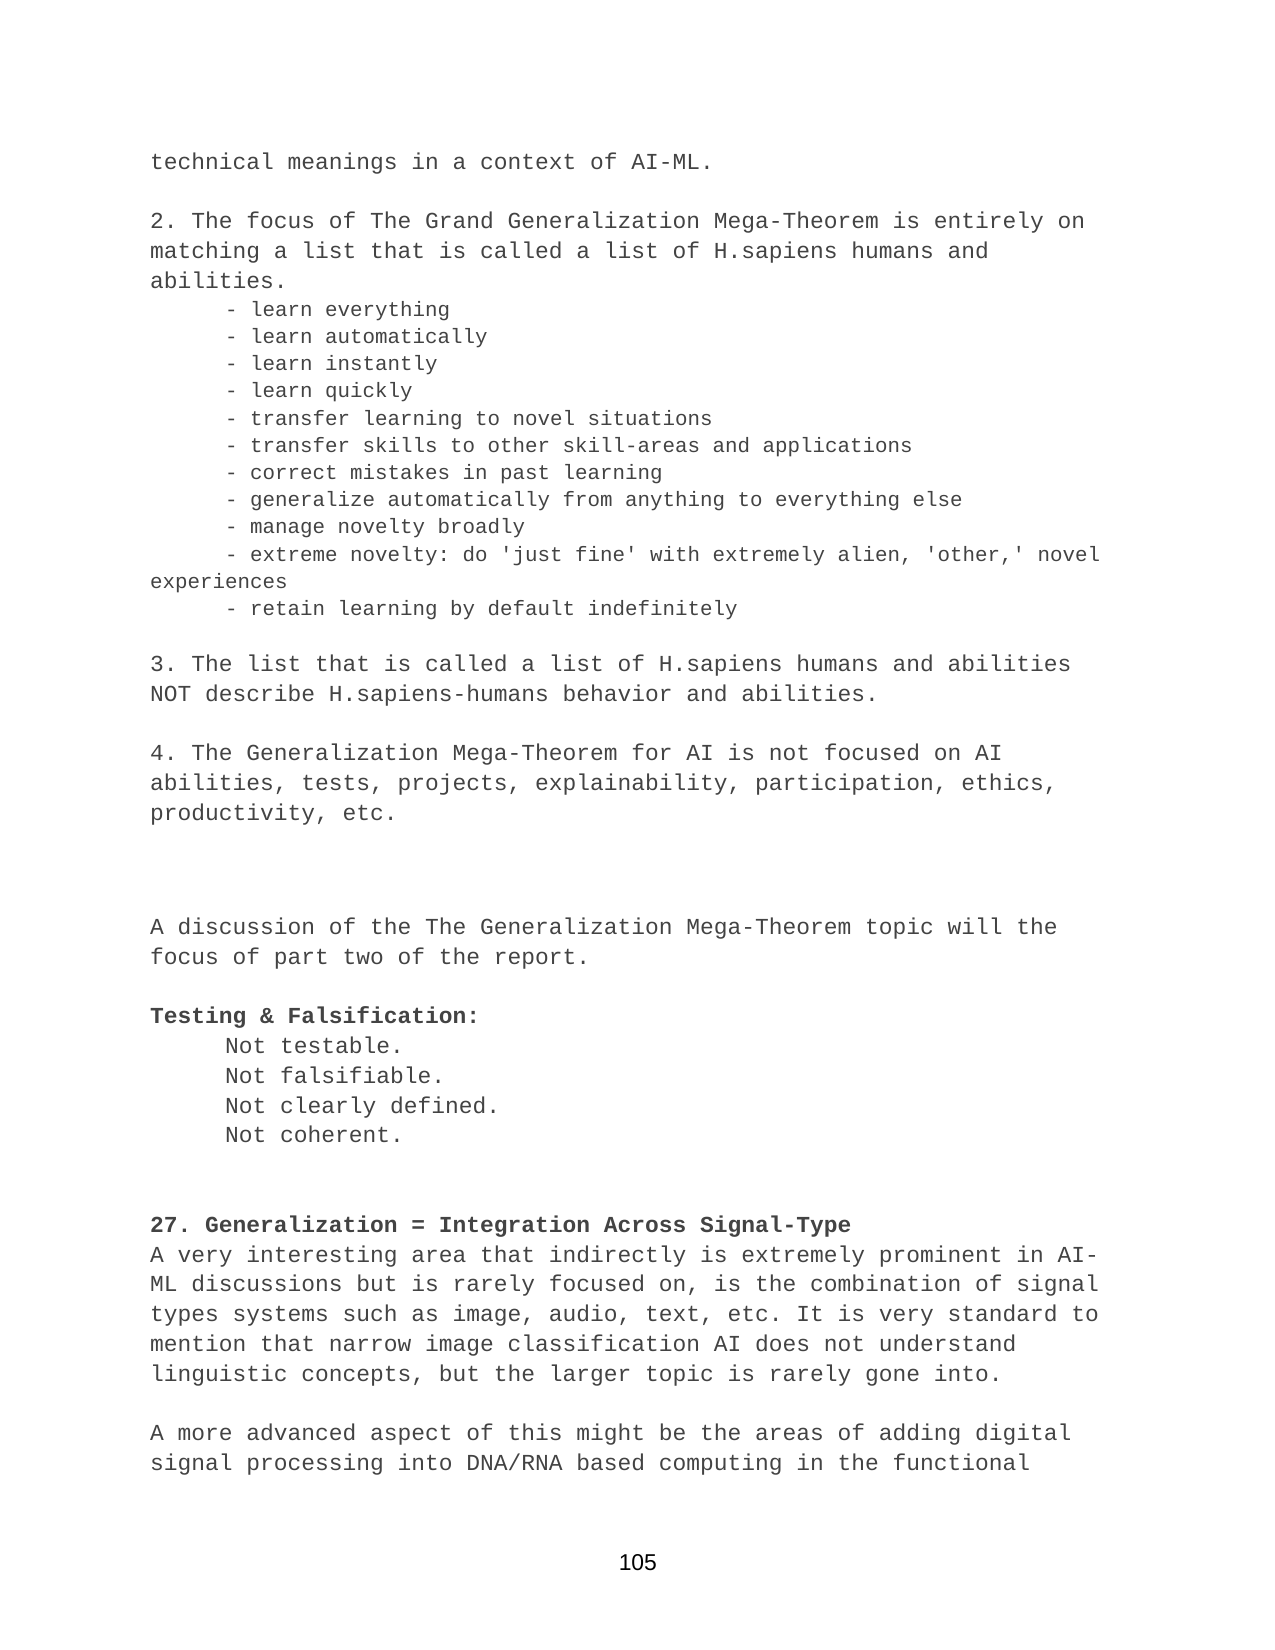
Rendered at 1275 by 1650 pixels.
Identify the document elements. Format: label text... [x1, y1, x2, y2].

text Not coherent. [225, 1124, 1125, 1150]
text - learn automatically [150, 326, 1125, 350]
text - learn instantly [150, 353, 1125, 377]
text - transfer learning to novel situations [150, 408, 1125, 431]
text 2. The focus of The Grand Generalization Mega-Theorem is entirely on matching a list that is called a list of H.sapiens humans and abilities. [150, 209, 1125, 295]
text Not clearly defined. [225, 1094, 1125, 1120]
text - retain learning by default indefinitely [150, 598, 1125, 622]
text - extreme novelty: do 'just fine' with extremely alien, 'other,' novel experiences [150, 544, 1125, 594]
text - generalize automatically from anything to everything else [150, 489, 1125, 513]
text 27. Generalization = Integration Across Signal-Type [150, 1213, 1125, 1239]
text 3. The list that is called a list of H.sapiens humans and abilities NOT describe H.sapiens-humans behavior and abilities. [150, 652, 1125, 708]
text - learn quickly [150, 381, 1125, 404]
text Testing & Falsification: [150, 1005, 1125, 1031]
text A more advanced aspect of this might be the areas of adding digital signal processing into DNA/RNA based computing in the functional [150, 1422, 1125, 1477]
text A discussion of the The Generalization Mega-Theorem topic will the focus of part two of the report. [150, 915, 1125, 971]
text - transfer skills to other skill-areas and applications [150, 435, 1125, 458]
text technical meanings in a context of AI-ML. [150, 150, 1125, 176]
text - manage novelty broadly [150, 516, 1125, 540]
text - correct mistakes in past learning [150, 462, 1125, 486]
text - learn everything [150, 299, 1125, 323]
text 4. The Generalization Mega-Theorem for AI is not focused on AI abilities, tests, projects, explainability, participation, ethics, productivity, etc. [150, 742, 1125, 827]
text Not testable. [225, 1034, 1125, 1060]
text Not falsifiable. [225, 1064, 1125, 1090]
text A very interesting area that indirectly is extremely prominent in AI-ML discussions but is rarely focused on, is the combination of signal types systems such as image, audio, text, etc. It is very standard to mention that narrow image classification AI does not understand linguistic concepts, but the larger topic is rarely gone into. [150, 1243, 1125, 1388]
